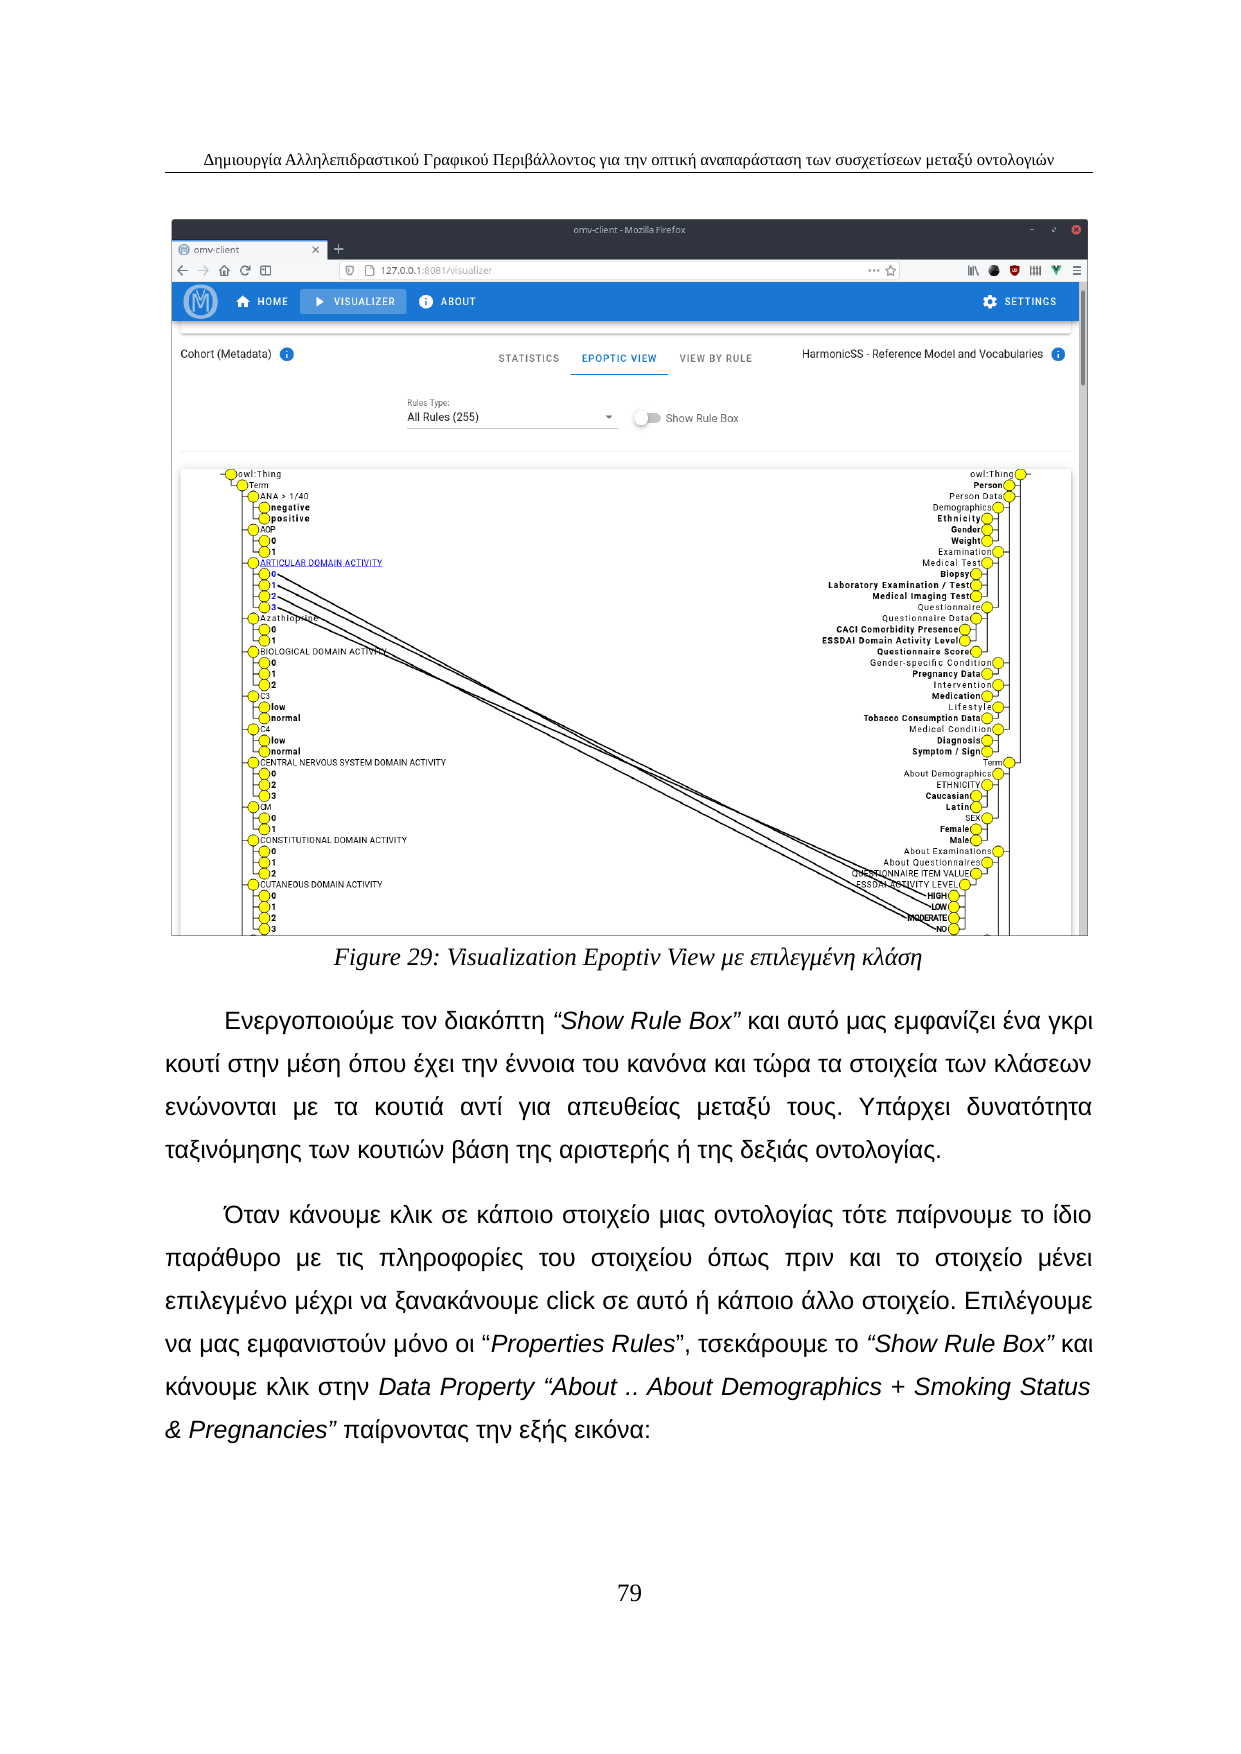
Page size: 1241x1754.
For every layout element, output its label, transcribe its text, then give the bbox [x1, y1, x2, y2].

text Όταν κάνουμε κλικ σε κάποιο στοιχείο μιας οντολογίας τότε παίρνουμε το ίδιο παράθυρο με τις πληροφορίες του στοιχείου όπως πριν και το στοιχείο μένει επιλεγμένο μέχρι να ξανακάνουμε click σε αυτό ή κάποιο άλλο στοιχείο. Επιλέγουμε να μας εμφανιστούν μόνο οι “Properties Rules”, τσεκάρουμε το “Show Rule Box” και κάνουμε κλικ στην Data Property “About .. About Demographics + Smoking Status & Pregnancies” παίρνοντας την εξής εικόνα: [165, 1200, 1093, 1444]
text Figure 29: Visualization Epoptiv View με επιλεγμένη κλάση [165, 942, 1093, 971]
picture [165, 214, 1094, 942]
text Ενεργοποιούμε τον διακόπτη “Show Rule Box” και αυτό μας εμφανίζει ένα γκρι κουτί στην μέση όπου έχει την έννοια του κανόνα και τώρα τα στοιχεία των κλάσεων ενώνονται με τα κουτιά αντί για απευθείας μεταξύ τους. Υπάρχει δυνατότητα ταξινόμησης των κουτιών βάση της αριστερής ή της δεξιάς οντολογίας. [165, 1006, 1093, 1164]
